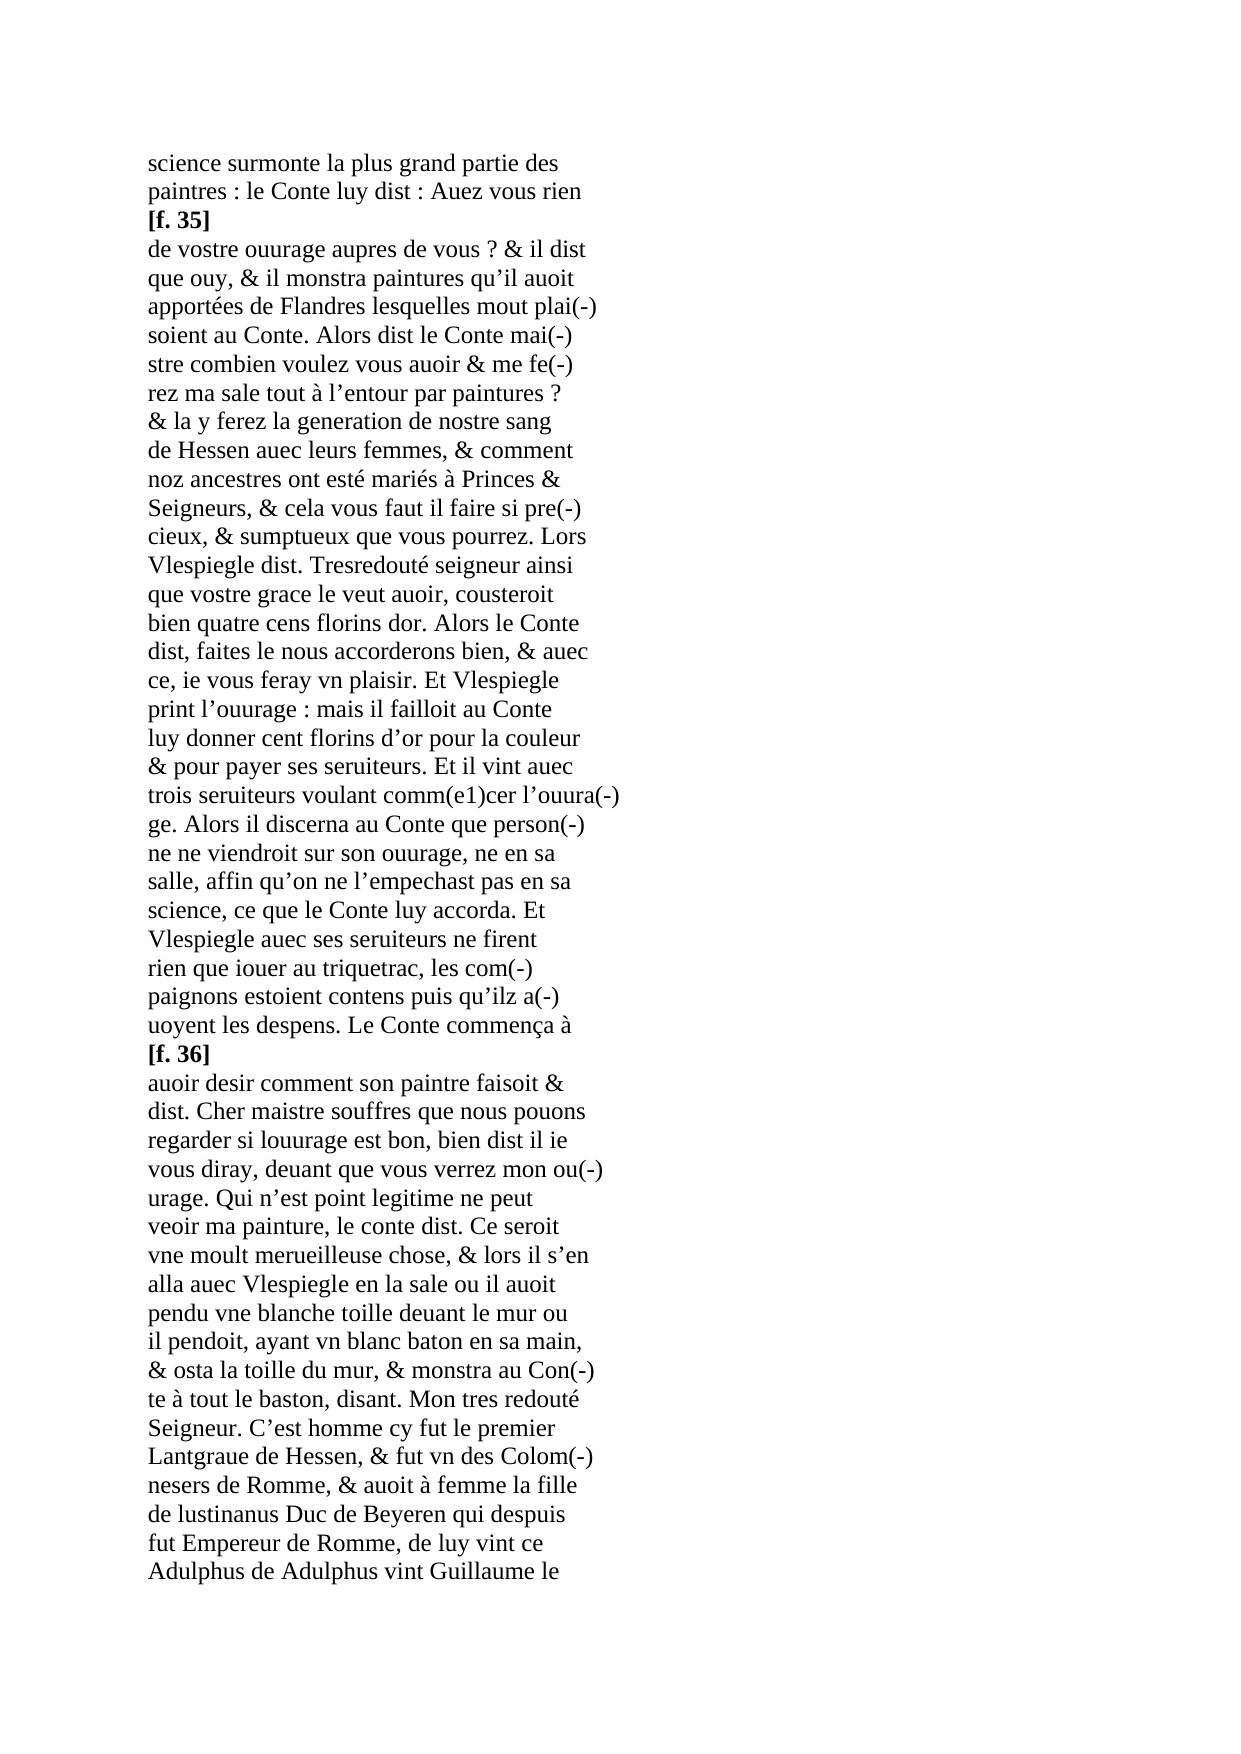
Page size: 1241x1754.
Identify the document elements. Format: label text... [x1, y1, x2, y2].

text science surmonte la plus grand partie des paintres : le Conte luy dist : Auez vous rien [f. 35] [148, 148, 1093, 234]
text de vostre ouurage aupres de vous ? & il dist que ouy, & il monstra paintures qu’il auoit apportées de Flandres lesquelles mout plai(-) soient au Conte. Alors dist le Conte mai(-) stre combien voulez vous auoir & me fe(-) rez ma sale tout à l’entour par paintures ? & la y ferez la generation de nostre sang de Hessen auec leurs femmes, & comment noz ancestres ont esté mariés à Princes & Seigneurs, & cela vous faut il faire si pre(-) cieux, & sumptueux que vous pourrez. Lors Vlespiegle dist. Tresredouté seigneur ainsi que vostre grace le veut auoir, cousteroit bien quatre cens florins dor. Alors le Conte dist, faites le nous accorderons bien, & auec ce, ie vous feray vn plaisir. Et Vlespiegle print l’ouurage : mais il failloit au Conte luy donner cent florins d’or pour la couleur & pour payer ses seruiteurs. Et il vint auec trois seruiteurs voulant comm(e1)cer l’ouura(-) ge. Alors il discerna au Conte que person(-) ne ne viendroit sur son ouurage, ne en sa salle, affin qu’on ne l’empechast pas en sa science, ce que le Conte luy accorda. Et Vlespiegle auec ses seruiteurs ne firent rien que iouer au triquetrac, les com(-) paignons estoient contens puis qu’ilz a(-) uoyent les despens. Le Conte commença à [f. 36] [148, 234, 1093, 1068]
text auoir desir comment son paintre faisoit & dist. Cher maistre souffres que nous pouons regarder si louurage est bon, bien dist il ie vous diray, deuant que vous verrez mon ou(-) urage. Qui n’est point legitime ne peut veoir ma painture, le conte dist. Ce seroit vne moult merueilleuse chose, & lors il s’en alla auec Vlespiegle en la sale ou il auoit pendu vne blanche toille deuant le mur ou il pendoit, ayant vn blanc baton en sa main, & osta la toille du mur, & monstra au Con(-) te à tout le baston, disant. Mon tres redouté Seigneur. C’est homme cy fut le premier Lantgraue de Hessen, & fut vn des Colom(-) nesers de Romme, & auoit à femme la fille de lustinanus Duc de Beyeren qui despuis fut Empereur de Romme, de luy vint ce Adulphus de Adulphus vint Guillaume le [148, 1068, 1093, 1585]
